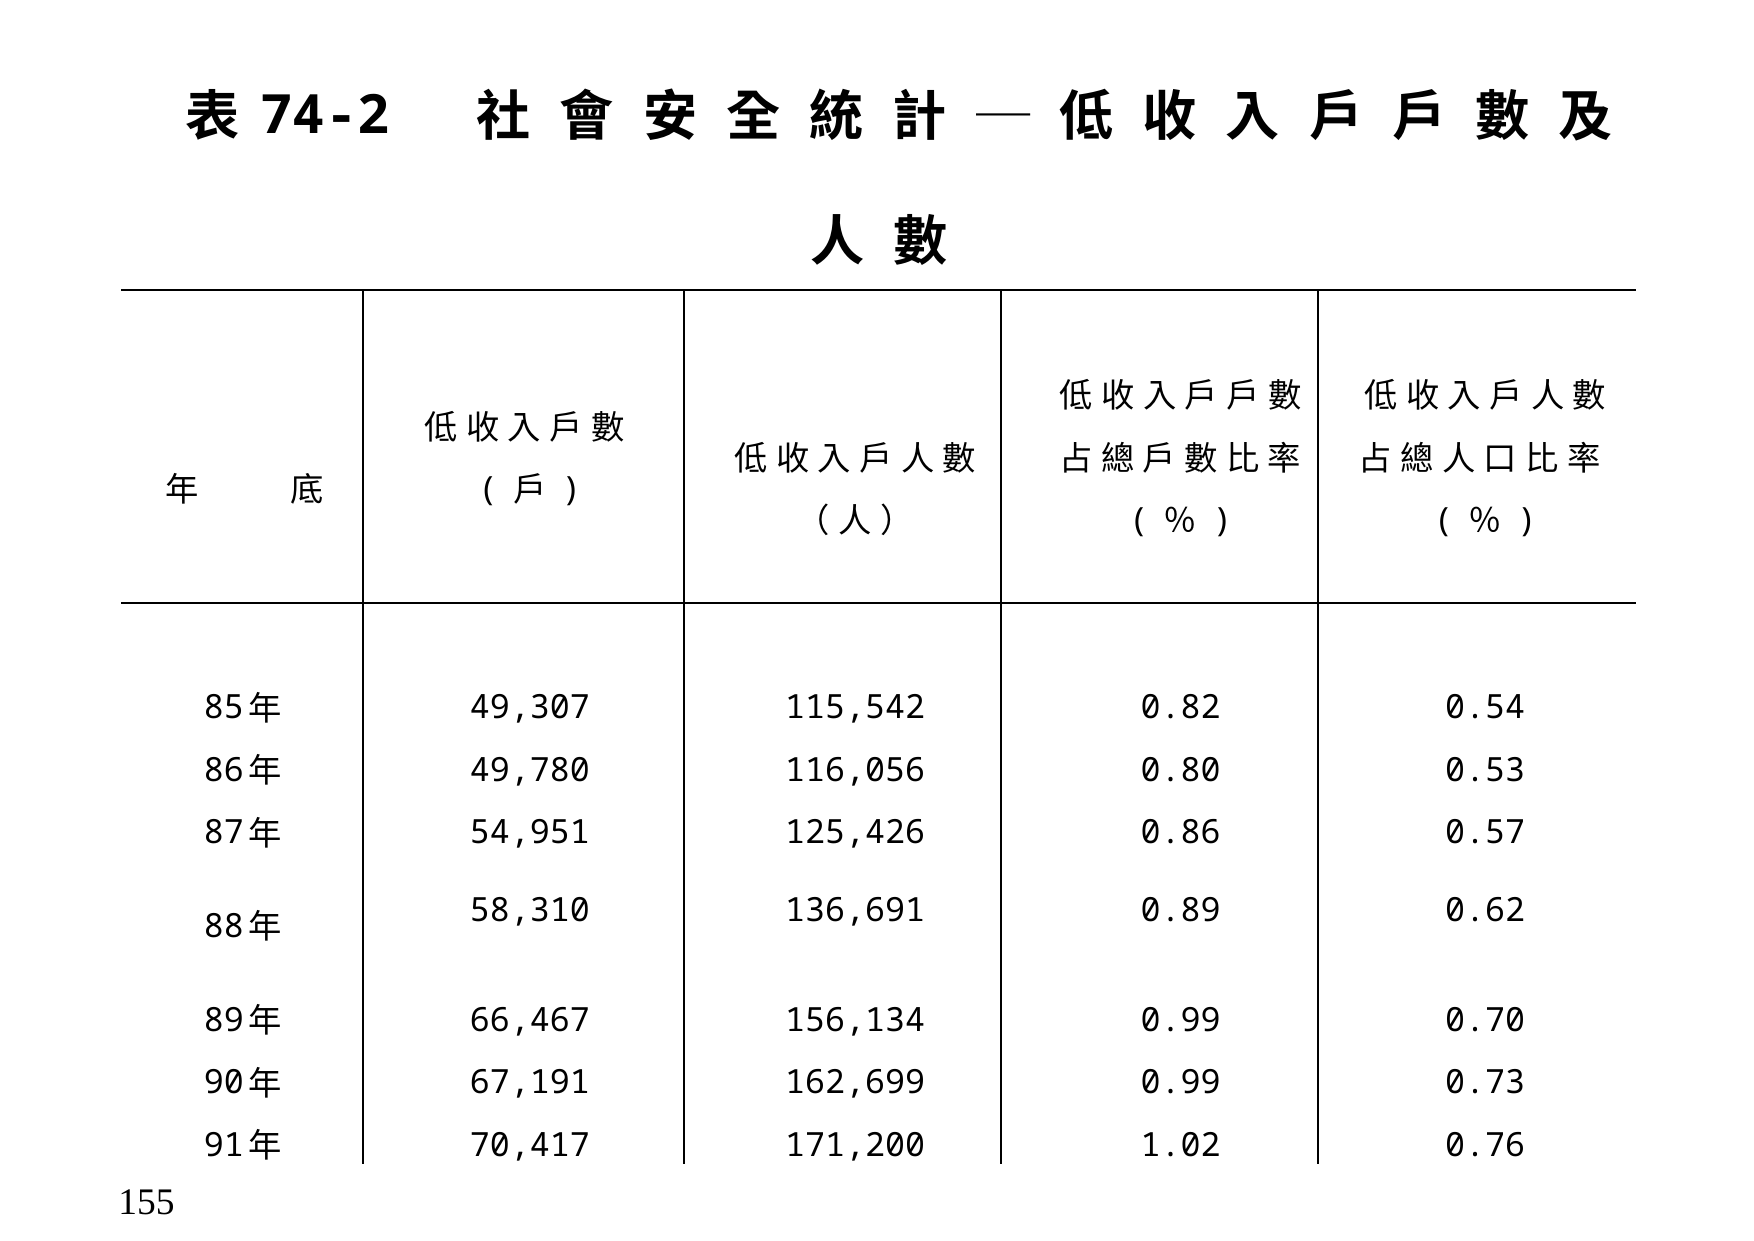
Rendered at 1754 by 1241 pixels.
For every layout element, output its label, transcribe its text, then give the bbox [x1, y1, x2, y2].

table_cell 156,134 [685, 945, 1000, 1039]
table_cell 0.86 [1002, 789, 1317, 852]
table_cell 67,191 [364, 1039, 683, 1102]
table_cell 1.02 [1002, 1102, 1317, 1164]
table_cell 136,691 [685, 852, 1000, 945]
table_cell 0.73 [1319, 1039, 1636, 1102]
table_header 低收入戶人數（人） [685, 291, 1000, 602]
table_cell 70,417 [364, 1102, 683, 1164]
table_cell 0.57 [1319, 789, 1636, 852]
table_cell 125,426 [685, 789, 1000, 852]
table_cell 66,467 [364, 945, 683, 1039]
table_header 低收入戶戶數 占總戶數比率(％) [1002, 291, 1317, 602]
table_cell 0.89 [1002, 852, 1317, 945]
table_cell 115,542 [685, 604, 1000, 727]
table_header 低收入戶人數 占總人口比率(％) [1319, 291, 1636, 602]
table_cell 86年 [121, 727, 362, 789]
table_cell 0.70 [1319, 945, 1636, 1039]
table_cell 0.99 [1002, 1039, 1317, 1102]
table_cell 58,310 [364, 852, 683, 945]
table_cell 162,699 [685, 1039, 1000, 1102]
table_cell 0.99 [1002, 945, 1317, 1039]
table_header 年 底 [121, 291, 362, 602]
table_cell 90年 [121, 1039, 362, 1102]
subtitle 表74-2 社會安全統計─低收入戶戶數及人數 [128, 39, 1628, 289]
table_cell 0.53 [1319, 727, 1636, 789]
table_cell 0.82 [1002, 604, 1317, 727]
table_cell 0.62 [1319, 852, 1636, 945]
table_cell 171,200 [685, 1102, 1000, 1164]
table_cell 88年 [121, 852, 362, 945]
table_cell 87年 [121, 789, 362, 852]
table_cell 85年 [121, 604, 362, 727]
table_cell 0.80 [1002, 727, 1317, 789]
table_cell 49,780 [364, 727, 683, 789]
table_header 低收入戶數(戶) [364, 291, 683, 602]
table_cell 89年 [121, 945, 362, 1039]
table_cell 0.76 [1319, 1102, 1636, 1164]
table_cell 91年 [121, 1102, 362, 1164]
table_cell 0.54 [1319, 604, 1636, 727]
table_cell 49,307 [364, 604, 683, 727]
table_cell 116,056 [685, 727, 1000, 789]
table_cell 54,951 [364, 789, 683, 852]
